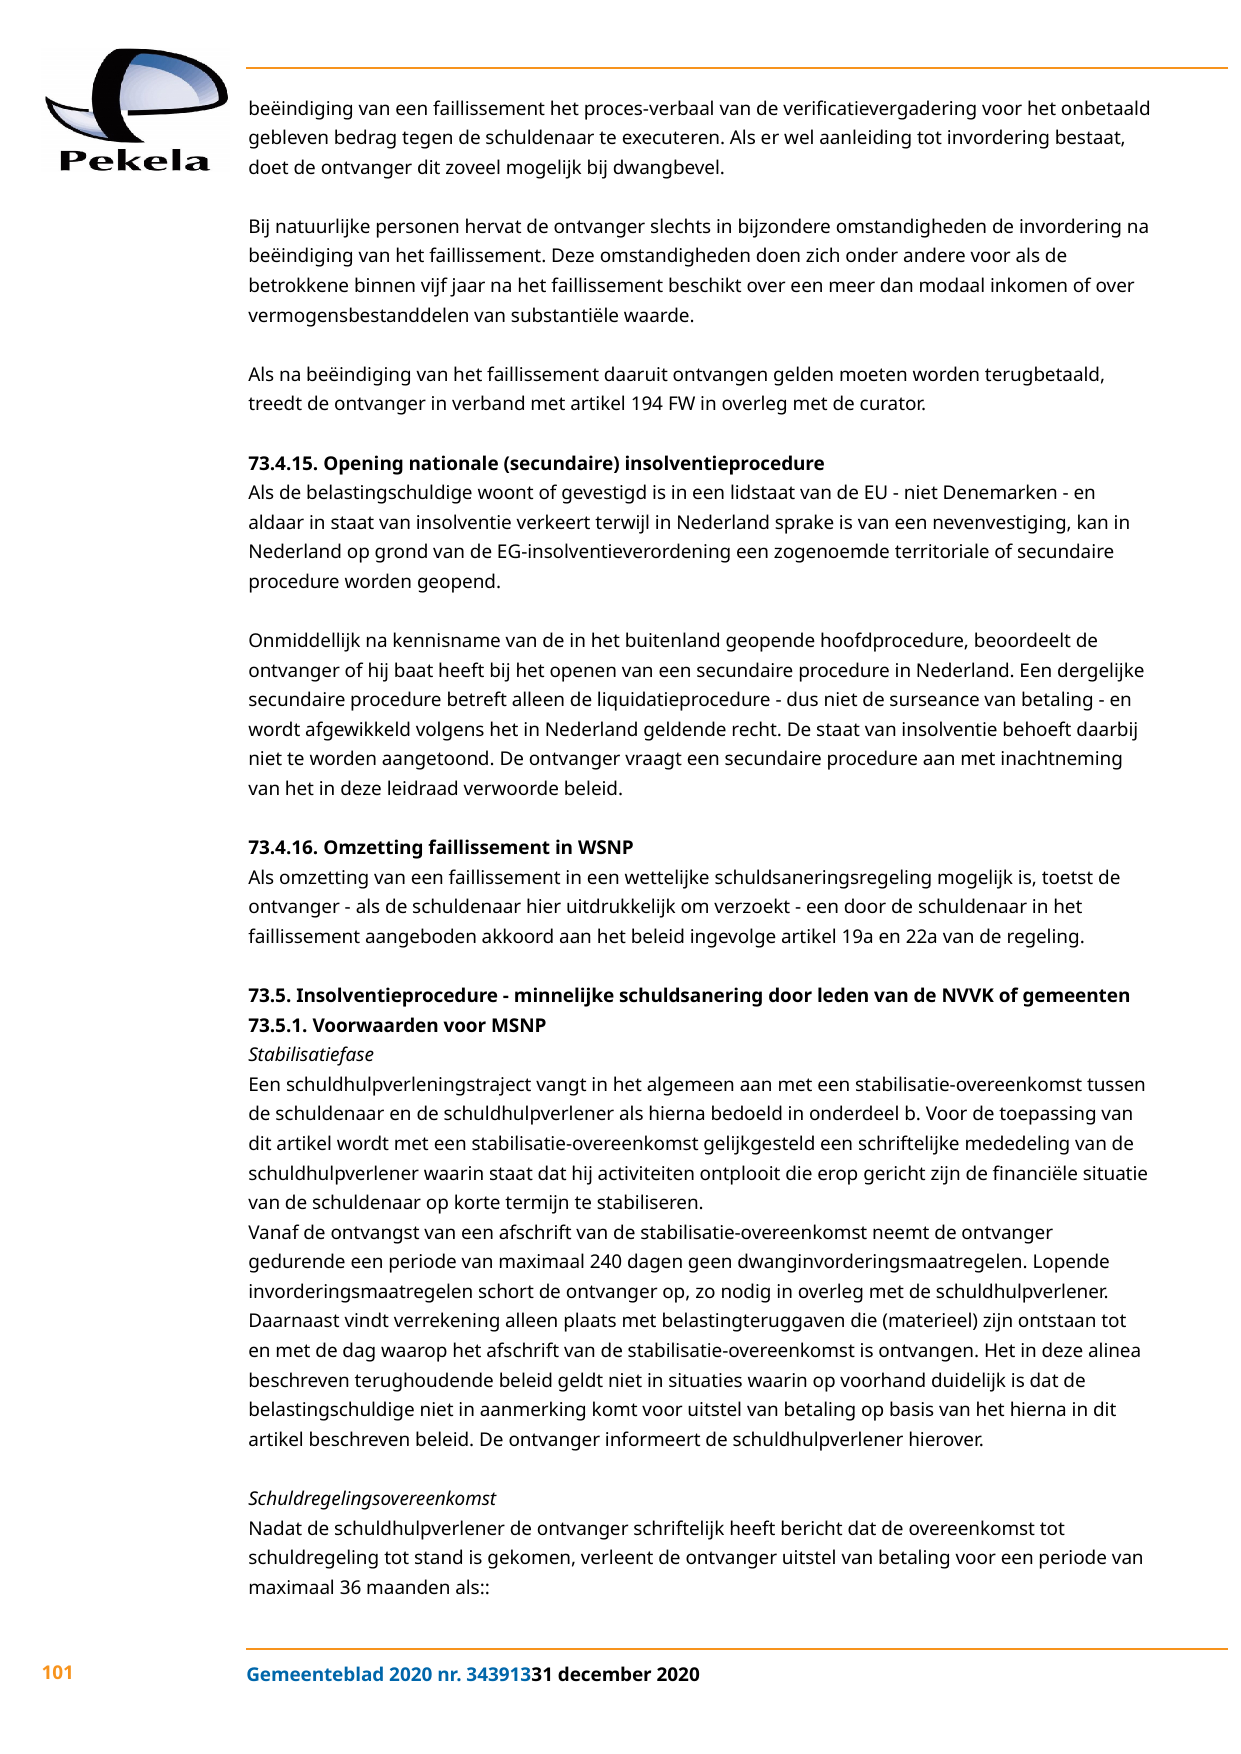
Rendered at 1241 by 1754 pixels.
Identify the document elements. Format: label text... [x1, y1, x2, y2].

text Vanaf de ontvangst van een afschrift van de stabilisatie-overeenkomst neemt de ontvanger gedurende een periode van maximaal 240 dagen geen dwanginvorderingsmaatregelen. Lopende invorderingsmaatregelen schort de ontvanger op, zo nodig in overleg met de schuldhulpverlener. Daarnaast vindt verrekening alleen plaats met belastingteruggaven die (materieel) zijn ontstaan tot en met de dag waarop het afschrift van de stabilisatie-overeenkomst is ontvangen. Het in deze alinea beschreven terughoudende beleid geldt niet in situaties waarin op voorhand duidelijk is dat de belastingschuldige niet in aanmerking komt voor uitstel van betaling op basis van het hierna in dit artikel beschreven beleid. De ontvanger informeert de schuldhulpverlener hierover. [248, 1219, 1152, 1452]
text Als de belastingschuldige woont of gevestigd is in een lidstaat van de EU - niet Denemarken - en aldaar in staat van insolventie verkeert terwijl in Nederland sprake is van een nevenvestiging, kan in Nederland op grond van de EG-insolventieverordening een zogenoemde territoriale of secundaire procedure worden geopend. [248, 479, 1152, 594]
text 73.5.1. Voorwaarden voor MSNP [248, 1012, 1152, 1038]
text Een schuldhulpverleningstraject vangt in het algemeen aan met een stabilisatie-overeenkomst tussen de schuldenaar en de schuldhulpverlener als hierna bedoeld in onderdeel b. Voor de toepassing van dit artikel wordt met een stabilisatie-overeenkomst gelijkgesteld een schriftelijke mededeling van de schuldhulpverlener waarin staat dat hij activiteiten ontplooit die erop gericht zijn de financiële situatie van de schuldenaar op korte termijn te stabiliseren. [248, 1071, 1152, 1215]
text Schuldregelingsovereenkomst [248, 1485, 1152, 1511]
text Als na beëindiging van het faillissement daaruit ontvangen gelden moeten worden terugbetaald, treedt de ontvanger in verband met artikel 194 FW in overleg met de curator. [248, 361, 1152, 416]
text Bij natuurlijke personen hervat de ontvanger slechts in bijzondere omstandigheden de invordering na beëindiging van het faillissement. Deze omstandigheden doen zich onder andere voor als de betrokkene binnen vijf jaar na het faillissement beschikt over een meer dan modaal inkomen of over vermogensbestanddelen van substantiële waarde. [248, 213, 1152, 328]
text 73.4.16. Omzetting faillissement in WSNP [248, 834, 1152, 860]
text 73.5. Insolventieprocedure - minnelijke schuldsanering door leden van de NVVK of gemeenten [248, 982, 1152, 1008]
text Stabilisatiefase [248, 1041, 1152, 1067]
text Onmiddellijk na kennisname van de in het buitenland geopende hoofdprocedure, beoordeelt de ontvanger of hij baat heeft bij het openen van een secundaire procedure in Nederland. Een dergelijke secundaire procedure betreft alleen de liquidatieprocedure - dus niet de surseance van betaling - en wordt afgewikkeld volgens het in Nederland geldende recht. De staat van insolventie behoeft daarbij niet te worden aangetoond. De ontvanger vraagt een secundaire procedure aan met inachtneming van het in deze leidraad verwoorde beleid. [248, 627, 1152, 801]
text Als omzetting van een faillissement in een wettelijke schuldsaneringsregeling mogelijk is, toetst de ontvanger - als de schuldenaar hier uitdrukkelijk om verzoekt - een door de schuldenaar in het faillissement aangeboden akkoord aan het beleid ingevolge artikel 19a en 22a van de regeling. [248, 864, 1152, 949]
text 73.4.15. Opening nationale (secundaire) insolventieprocedure [248, 450, 1152, 476]
picture [41, 47, 231, 172]
text Nadat de schuldhulpverlener de ontvanger schriftelijk heeft bericht dat de overeenkomst tot schuldregeling tot stand is gekomen, verleent de ontvanger uitstel van betaling voor een periode van maximaal 36 maanden als:: [248, 1515, 1152, 1600]
text beëindiging van een faillissement het proces-verbaal van de verificatievergadering voor het onbetaald gebleven bedrag tegen de schuldenaar te executeren. Als er wel aanleiding tot invordering bestaat, doet de ontvanger dit zoveel mogelijk bij dwangbevel. [248, 95, 1152, 180]
